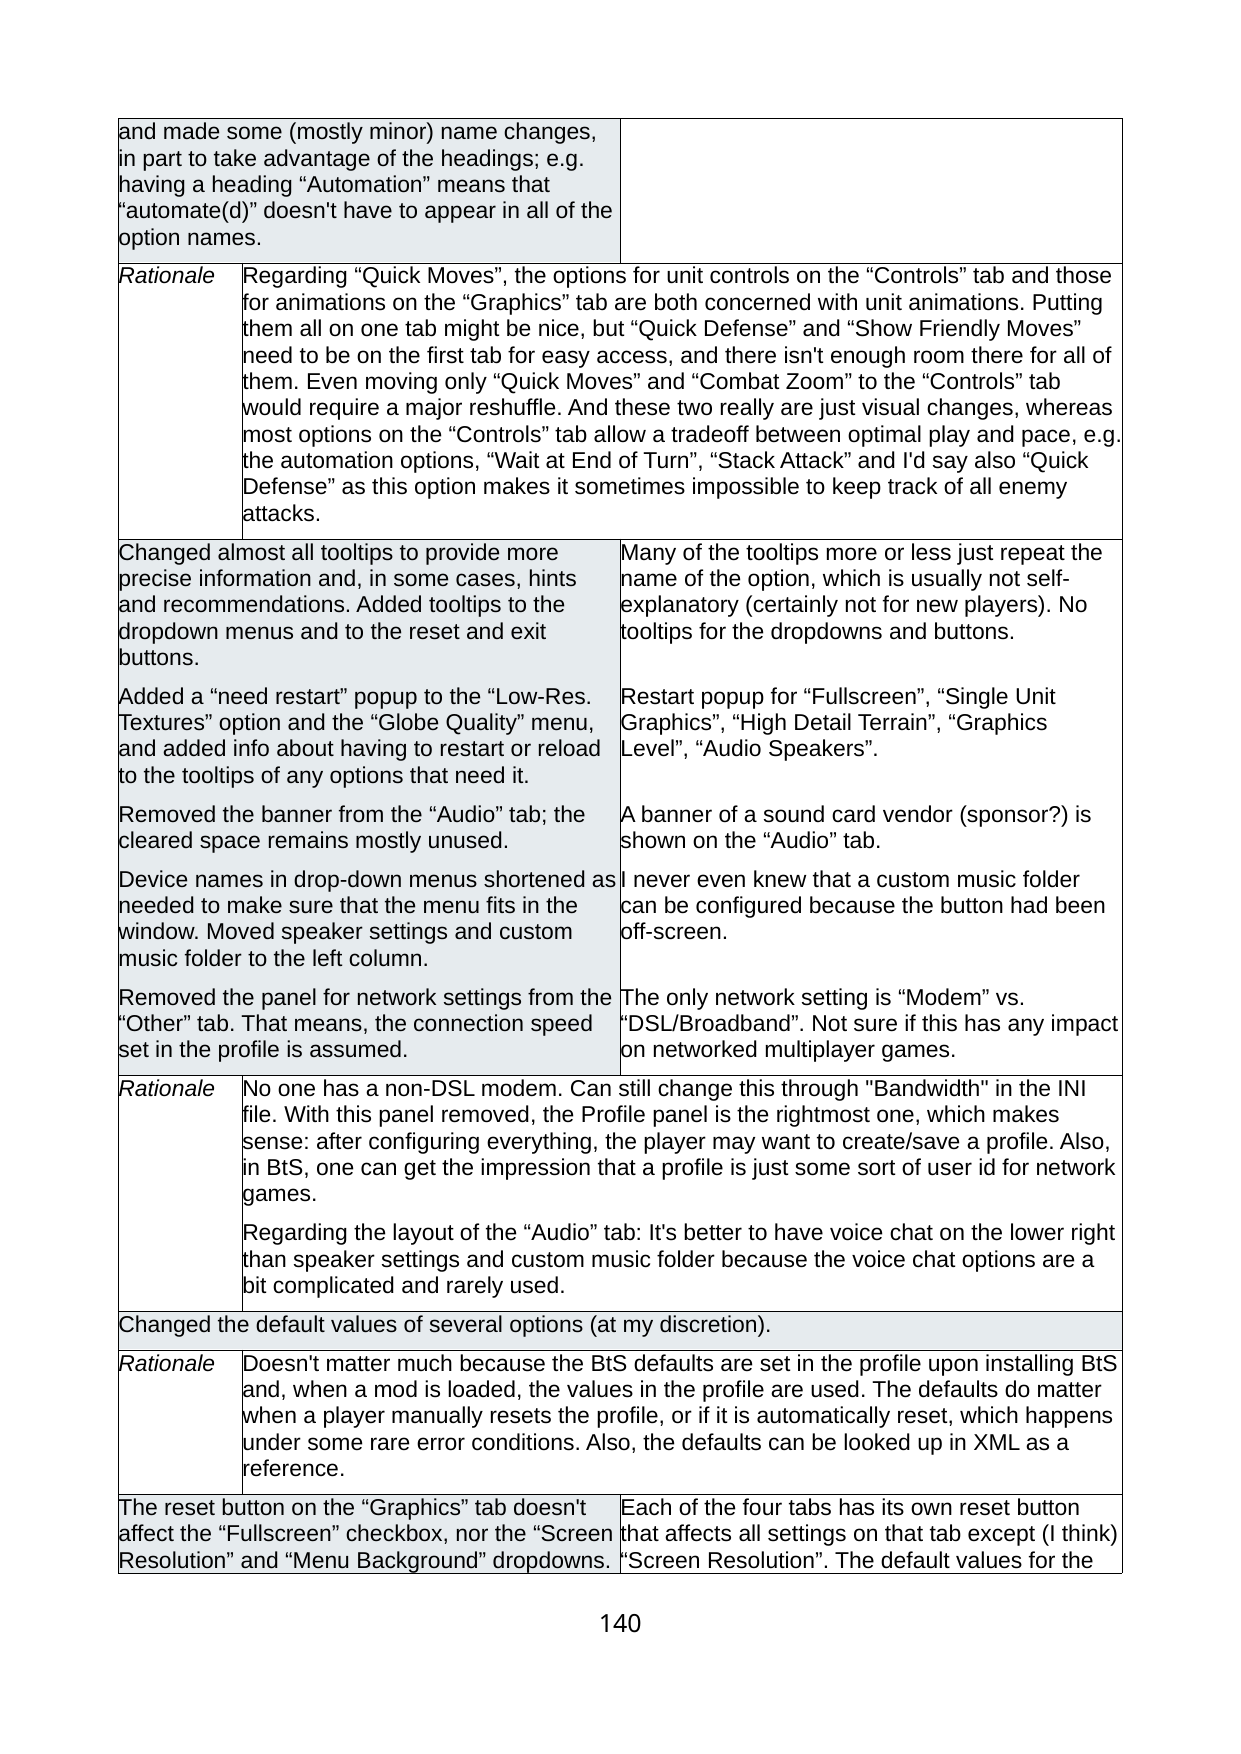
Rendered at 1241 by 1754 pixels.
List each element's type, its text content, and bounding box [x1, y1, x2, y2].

table_cell Changed the default values of several options (at my discretion). [119, 1312, 1122, 1349]
table_cell Rationale [119, 264, 242, 538]
table_cell Rationale [119, 1076, 242, 1311]
table_cell No one has a non-DSL modem. Can still change this through "Bandwidth" in the INI file. With this panel removed, the Profile panel is the rightmost one, which makes sense: after configuring everything, the player may want to create/save a profile. Also, in BtS, one can get the impression that a profile is just some sort of user id for network games. Regarding the layout of the “Audio” tab: It's better to have voice chat on the lower right than speaker settings and custom music folder because the voice chat options are a bit complicated and rarely used. [243, 1076, 1122, 1311]
table_cell Each of the four tabs has its own reset button that affects all settings on that tab except (I think) “Screen Resolution”. The default values for the [621, 1495, 1122, 1573]
table_cell Doesn't matter much because the BtS defaults are set in the profile upon installing BtS and, when a mod is loaded, the values in the profile are used. The defaults do matter when a player manually resets the profile, or if it is automatically reset, which happens under some rare error conditions. Also, the defaults can be looked up in XML as a reference. [243, 1351, 1122, 1494]
table_cell [621, 119, 1122, 262]
table_cell The reset button on the “Graphics” tab doesn't affect the “Fullscreen” checkbox, nor the “Screen Resolution” and “Menu Background” dropdowns. [119, 1495, 620, 1573]
table_cell Rationale [119, 1351, 242, 1494]
table_cell Changed almost all tooltips to provide more precise information and, in some cases, hints and recommendations. Added tooltips to the dropdown menus and to the reset and exit buttons. Added a “need restart” popup to the “Low-Res. Textures” option and the “Globe Quality” menu, and added info about having to restart or reload to the tooltips of any options that need it. Removed the banner from the “Audio” tab; the cleared space remains mostly unused. Device names in drop-down menus shortened as needed to make sure that the menu fits in the window. Moved speaker settings and custom music folder to the left column. Removed the panel for network settings from the “Other” tab. That means, the connection speed set in the profile is assumed. [119, 540, 620, 1075]
table_cell and made some (mostly minor) name changes, in part to take advantage of the headings; e.g. having a heading “Automation” means that “automate(d)” doesn't have to appear in all of the option names. [119, 119, 620, 262]
table_cell Many of the tooltips more or less just repeat the name of the option, which is usually not self-explanatory (certainly not for new players). No tooltips for the dropdowns and buttons. Restart popup for “Fullscreen”, “Single Unit Graphics”, “High Detail Terrain”, “Graphics Level”, “Audio Speakers”. A banner of a sound card vendor (sponsor?) is shown on the “Audio” tab. I never even knew that a custom music folder can be configured because the button had been off-screen. The only network setting is “Modem” vs. “DSL/Broadband”. Not sure if this has any impact on networked multiplayer games. [621, 540, 1122, 1075]
table_cell Regarding “Quick Moves”, the options for unit controls on the “Controls” tab and those for animations on the “Graphics” tab are both concerned with unit animations. Putting them all on one tab might be nice, but “Quick Defense” and “Show Friendly Moves” need to be on the first tab for easy access, and there isn't enough room there for all of them. Even moving only “Quick Moves” and “Combat Zoom” to the “Controls” tab would require a major reshuffle. And these two really are just visual changes, whereas most options on the “Controls” tab allow a tradeoff between optimal play and pace, e.g. the automation options, “Wait at End of Turn”, “Stack Attack” and I'd say also “Quick Defense” as this option makes it sometimes impossible to keep track of all enemy attacks. [243, 264, 1122, 538]
